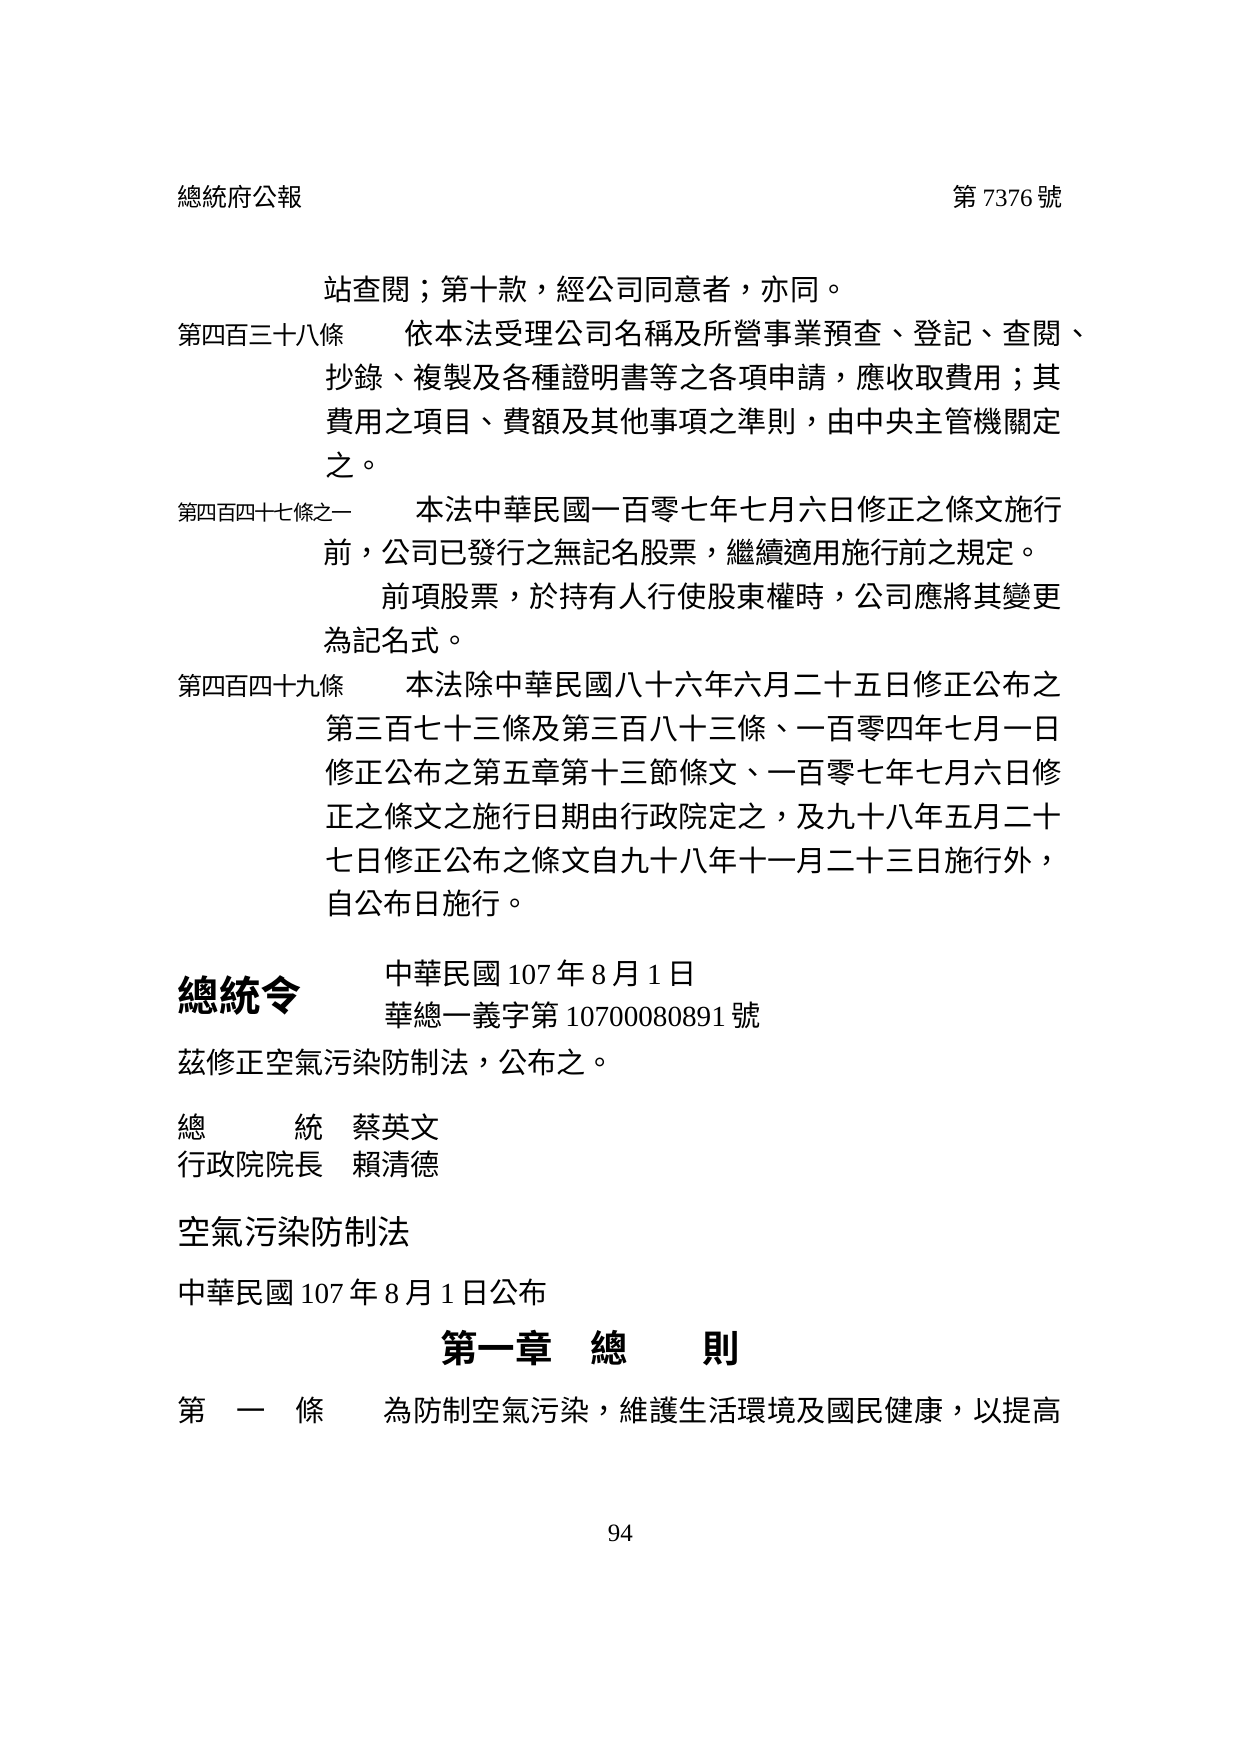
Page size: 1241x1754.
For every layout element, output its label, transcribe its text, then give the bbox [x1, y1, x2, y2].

table_header 總統令 [174, 949, 381, 1037]
text 第四百四十七條之一 本法中華民國一百零七年七月六日修正之條文施行前，公司已發行之無記名股票，繼續適用施行前之規定。 [177, 485, 1063, 573]
table_header 中華民國107年8月1日 華總一義字第10700080891號 [381, 949, 877, 1037]
text 總 統 蔡英文 [177, 1108, 1063, 1146]
text 第一章 總 則 [440, 1325, 1063, 1372]
text 第四百三十八條 依本法受理公司名稱及所營事業預查、登記、查閱、抄錄、複製及各種證明書等之各項申請，應收取費用；其費用之項目、費額及其他事項之準則，由中央主管機關定之。 [177, 310, 1063, 485]
text 第四百四十九條 本法除中華民國八十六年六月二十五日修正公布之第三百七十三條及第三百八十三條、一百零四年七月一日修正公布之第五章第十三節條文、一百零七年七月六日修正之條文之施行日期由行政院定之，及九十八年五月二十七日修正公布之條文自九十八年十一月二十三日施行外，自公布日施行。 [177, 661, 1063, 924]
text 行政院院長 賴清德 [177, 1146, 1063, 1183]
text 中華民國107年8月1日公布 [177, 1266, 1063, 1312]
text 空氣污染防制法 [177, 1208, 1063, 1254]
text 第 一 條 為防制空氣污染，維護生活環境及國民健康，以提高 [177, 1384, 1063, 1431]
text 茲修正空氣污染防制法，公布之。 [177, 1037, 1063, 1083]
text 前項股票，於持有人行使股東權時，公司應將其變更為記名式。 [323, 573, 1063, 661]
text 站查閱；第十款，經公司同意者，亦同。 [323, 266, 1063, 310]
